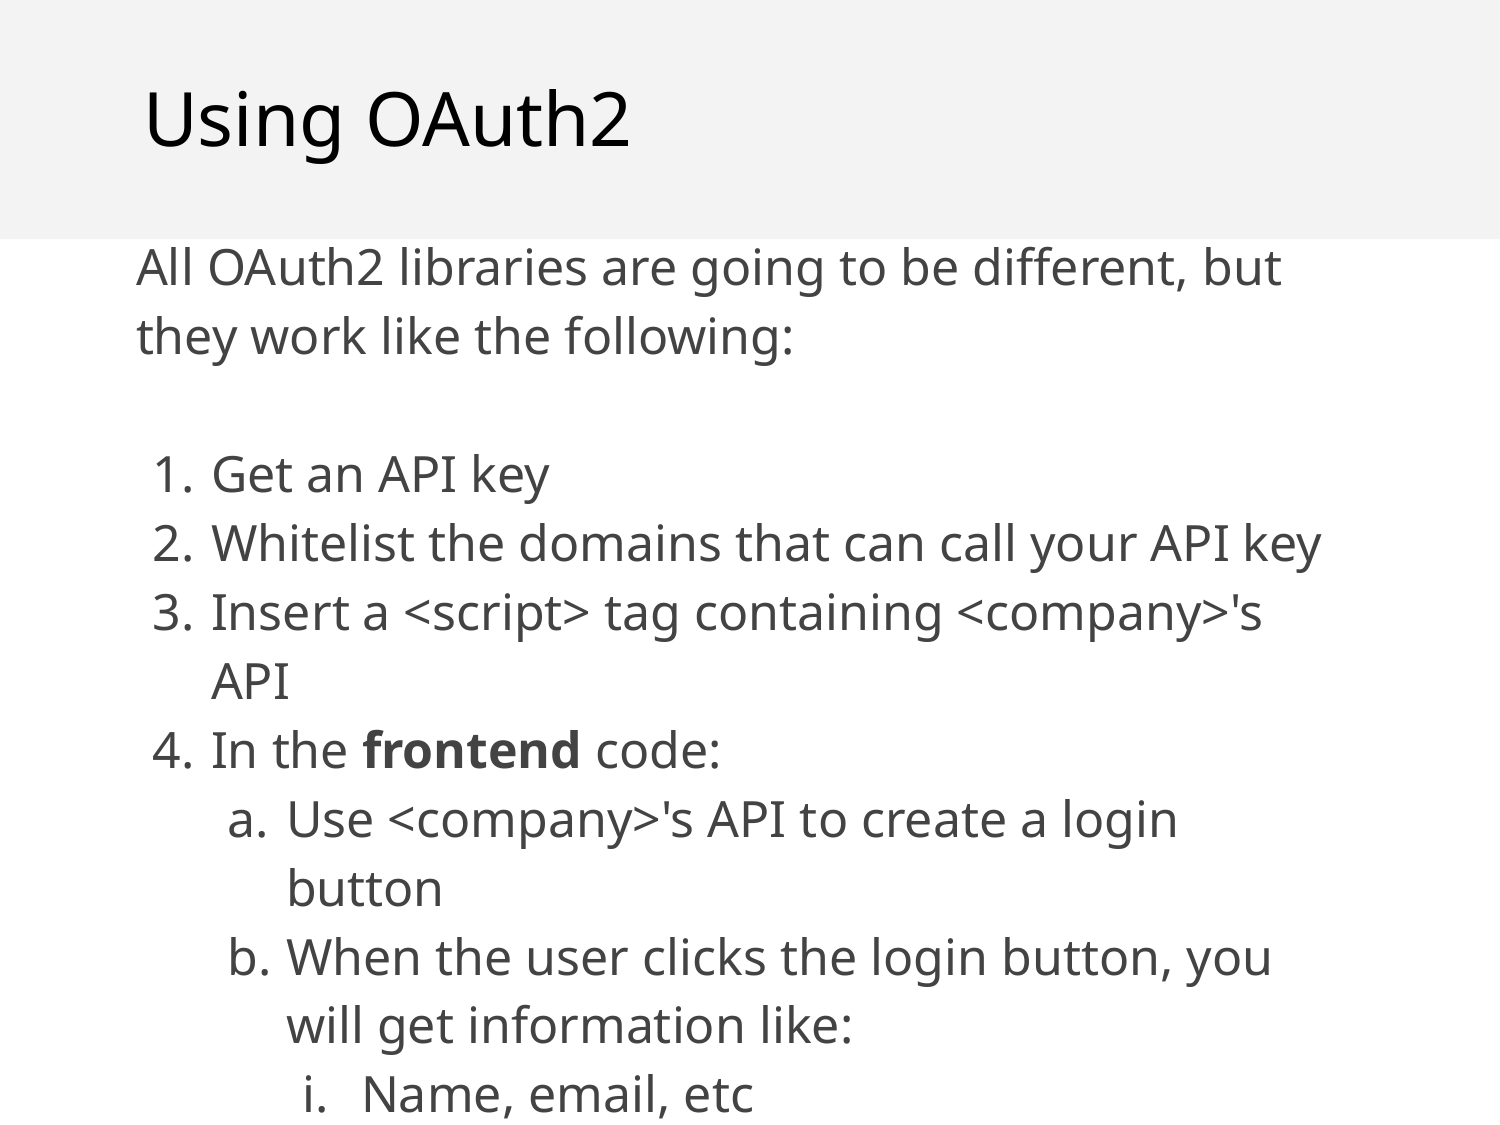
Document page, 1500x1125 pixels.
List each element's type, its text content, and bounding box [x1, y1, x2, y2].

title Using OAuth2 [128, 56, 1372, 183]
list All OAuth2 libraries are going to be different, but they work like the following: Get an API key Whitelist the domains that can call your API key Insert a <script> tag containing <company>'s API In the frontend code: Use <company>'s API to create a login button When the user clicks the login button, you will get information like: Name, email, etc Some sort of Identity Token [120, 211, 1365, 959]
